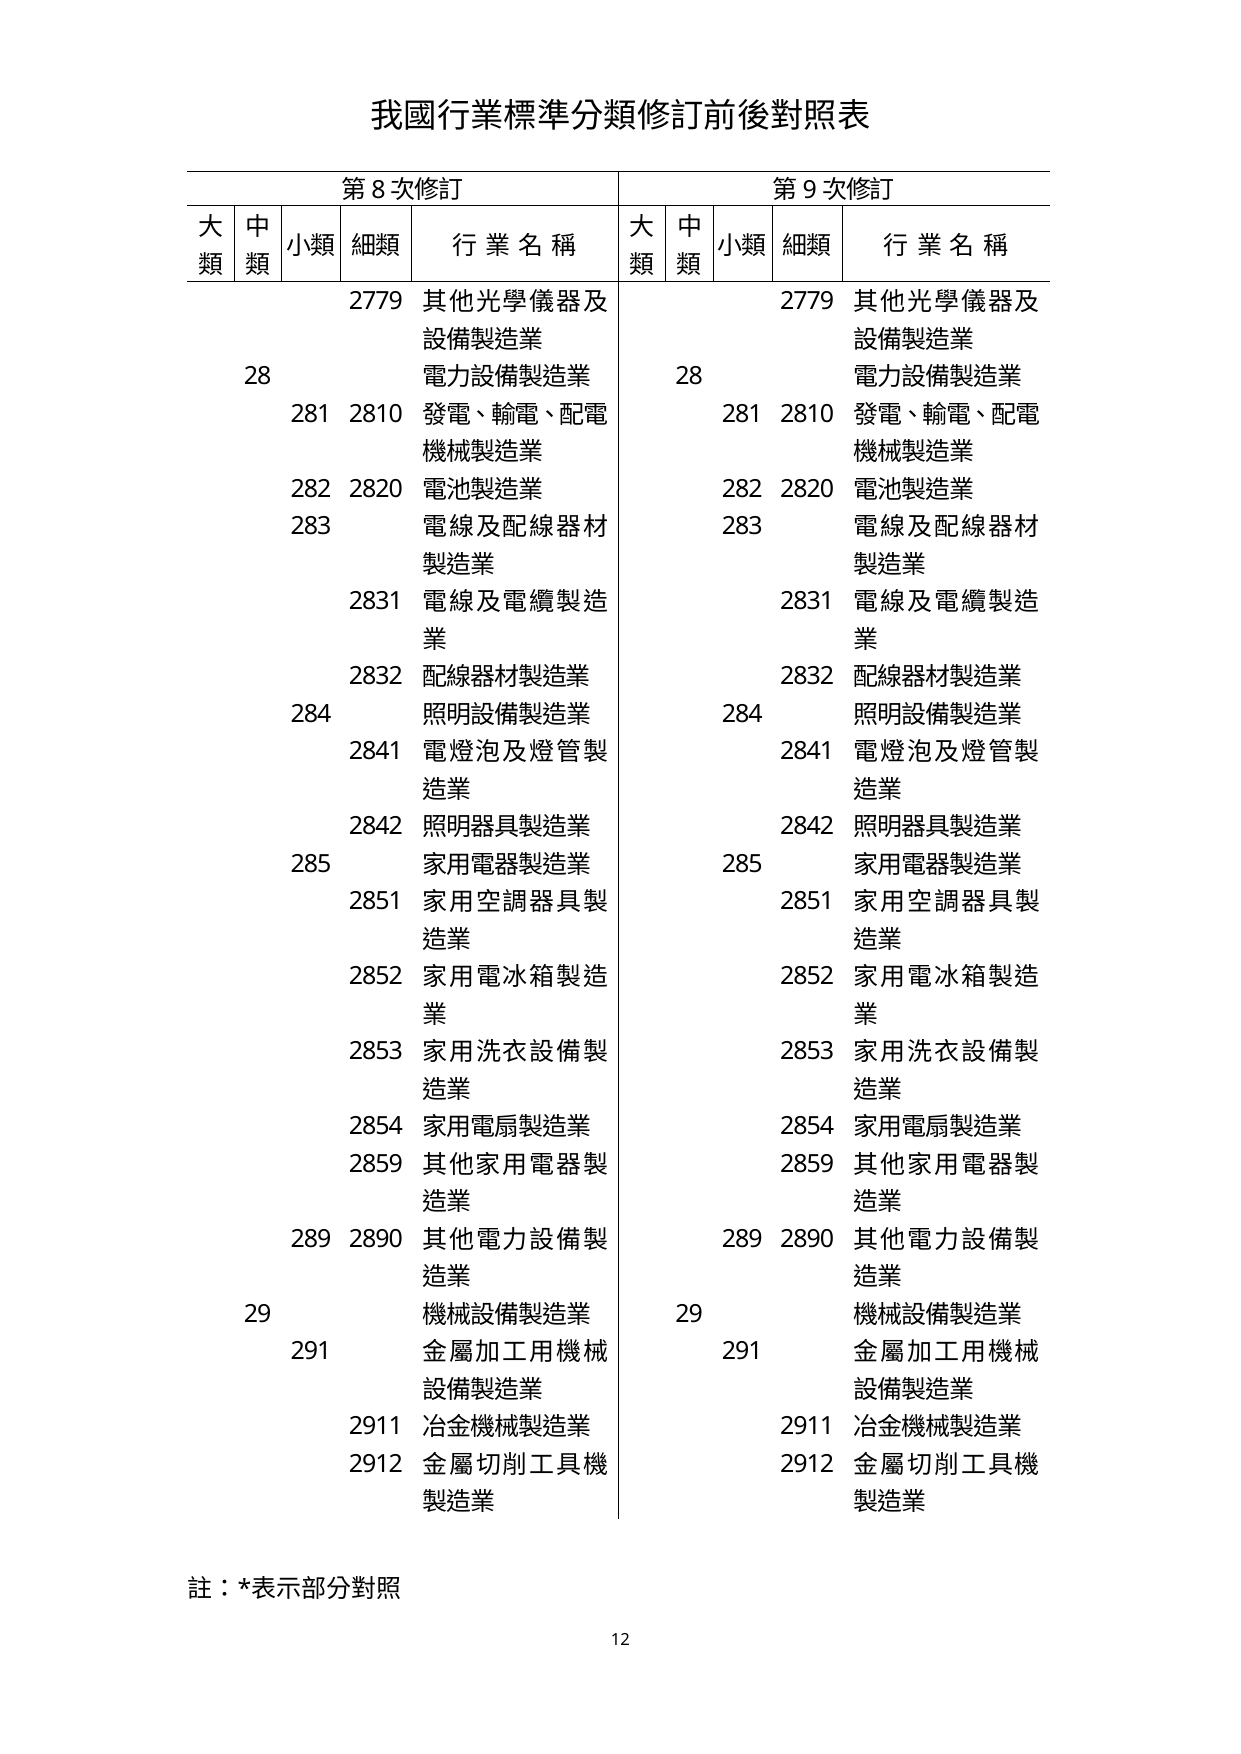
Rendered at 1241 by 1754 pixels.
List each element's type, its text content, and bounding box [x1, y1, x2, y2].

table_cell [282, 1444, 341, 1519]
table_cell 金屬加工用機械設備製造業 [412, 1331, 618, 1406]
table_cell 電池製造業 [843, 469, 1050, 506]
table_cell [666, 282, 713, 356]
table_cell 其他光學儀器及設備製造業 [843, 282, 1050, 356]
table_cell 小類 [714, 206, 772, 281]
table_cell [234, 694, 282, 731]
table_cell [187, 1219, 234, 1294]
table_cell 2851 [772, 881, 843, 956]
table_cell 2810 [341, 394, 412, 469]
table_cell 2831 [341, 581, 412, 656]
table_cell 中類 [666, 206, 713, 281]
table_cell 2890 [341, 1219, 412, 1294]
table_cell 電線及配線器材製造業 [412, 506, 618, 581]
table_cell [713, 1031, 772, 1106]
table_cell [187, 282, 234, 356]
table_cell [234, 1031, 282, 1106]
table_cell 電線及配線器材製造業 [843, 506, 1050, 581]
table_cell 2859 [772, 1144, 843, 1219]
table_cell 2831 [772, 581, 843, 656]
table_cell [341, 844, 412, 881]
table_cell [713, 1294, 772, 1331]
table_cell 2841 [341, 731, 412, 806]
table_cell [772, 844, 843, 881]
table_cell [619, 1106, 666, 1144]
table_cell [619, 1294, 666, 1331]
table_cell [282, 1031, 341, 1106]
table_cell 配線器材製造業 [843, 656, 1050, 694]
table_cell 家用電扇製造業 [843, 1106, 1050, 1144]
table_cell 2832 [341, 656, 412, 694]
table_cell [713, 581, 772, 656]
table_cell [234, 731, 282, 806]
table_cell [282, 282, 341, 356]
table_cell 機械設備製造業 [843, 1294, 1050, 1331]
table_cell [713, 1106, 772, 1144]
table_cell [234, 1406, 282, 1444]
table_cell [282, 731, 341, 806]
table_cell [187, 956, 234, 1031]
table_cell 大類 [187, 206, 234, 281]
table_cell 家用電冰箱製造業 [412, 956, 618, 1031]
table_cell [666, 656, 713, 694]
table_cell [619, 1144, 666, 1219]
table_cell 其他家用電器製造業 [843, 1144, 1050, 1219]
table_cell 2853 [341, 1031, 412, 1106]
table_cell [187, 1331, 234, 1406]
table_cell [187, 469, 234, 506]
table_cell [666, 506, 713, 581]
table_cell [713, 881, 772, 956]
table_cell [234, 1144, 282, 1219]
table_cell 其他光學儀器及設備製造業 [412, 282, 618, 356]
table_cell 2779 [772, 282, 843, 356]
table_cell 283 [713, 506, 772, 581]
table_cell 中類 [235, 206, 281, 281]
table_cell 2852 [341, 956, 412, 1031]
table_cell 282 [282, 469, 341, 506]
table_cell [282, 356, 341, 394]
table_cell 冶金機械製造業 [843, 1406, 1050, 1444]
table_cell [187, 806, 234, 844]
table_cell 2842 [772, 806, 843, 844]
table_cell 29 [666, 1294, 713, 1331]
table_cell [187, 694, 234, 731]
table_cell 289 [282, 1219, 341, 1294]
table_cell [619, 1219, 666, 1294]
table_cell 家用電冰箱製造業 [843, 956, 1050, 1031]
table_cell 其他家用電器製造業 [412, 1144, 618, 1219]
table_cell [282, 1144, 341, 1219]
table_cell [713, 282, 772, 356]
table_cell 2859 [341, 1144, 412, 1219]
table_cell [713, 1444, 772, 1519]
table_cell 2779 [341, 282, 412, 356]
table_cell [772, 356, 843, 394]
table_cell 冶金機械製造業 [412, 1406, 618, 1444]
table_cell [666, 1331, 713, 1406]
table_cell [187, 394, 234, 469]
table_cell [187, 1294, 234, 1331]
table_cell 照明設備製造業 [412, 694, 618, 731]
table_cell 家用空調器具製造業 [412, 881, 618, 956]
table_cell 2854 [341, 1106, 412, 1144]
table_cell [234, 282, 282, 356]
table_cell 28 [666, 356, 713, 394]
table_cell 289 [713, 1219, 772, 1294]
table_cell [619, 1031, 666, 1106]
table_cell [713, 731, 772, 806]
table_cell 2820 [772, 469, 843, 506]
table_cell [187, 1106, 234, 1144]
table_cell 2854 [772, 1106, 843, 1144]
table_cell [619, 881, 666, 956]
table_cell 電線及電纜製造業 [412, 581, 618, 656]
table_cell [666, 1444, 713, 1519]
table_cell [187, 1444, 234, 1519]
table_cell 2911 [772, 1406, 843, 1444]
table_cell 電線及電纜製造業 [843, 581, 1050, 656]
table_cell [619, 656, 666, 694]
table_cell 金屬切削工具機製造業 [412, 1444, 618, 1519]
table_cell [666, 694, 713, 731]
table_cell 機械設備製造業 [412, 1294, 618, 1331]
table_cell [713, 356, 772, 394]
table_cell 電力設備製造業 [412, 356, 618, 394]
table_cell 電燈泡及燈管製造業 [412, 731, 618, 806]
table_cell [713, 1406, 772, 1444]
table_cell [666, 806, 713, 844]
table_cell [234, 394, 282, 469]
table_cell [666, 394, 713, 469]
table_cell [187, 731, 234, 806]
table_cell 2841 [772, 731, 843, 806]
table_cell [234, 806, 282, 844]
table_cell 2820 [341, 469, 412, 506]
table_cell 大類 [619, 206, 665, 281]
table_cell 282 [713, 469, 772, 506]
table_cell 照明設備製造業 [843, 694, 1050, 731]
table_cell [187, 581, 234, 656]
table_cell 2911 [341, 1406, 412, 1444]
table_cell 家用空調器具製造業 [843, 881, 1050, 956]
table_cell [282, 1406, 341, 1444]
table_cell 2832 [772, 656, 843, 694]
table_cell [234, 656, 282, 694]
table_cell 2851 [341, 881, 412, 956]
table_cell 291 [282, 1331, 341, 1406]
table_cell [282, 1106, 341, 1144]
table_cell 283 [282, 506, 341, 581]
table_cell [666, 1106, 713, 1144]
table_header 第8次修訂 [187, 172, 618, 205]
table_cell 細類 [341, 206, 411, 281]
table_cell 家用電扇製造業 [412, 1106, 618, 1144]
table_cell 照明器具製造業 [843, 806, 1050, 844]
table_cell [282, 1294, 341, 1331]
table_cell 行 業 名 稱 [843, 206, 1050, 281]
table_cell 281 [713, 394, 772, 469]
table_cell 284 [282, 694, 341, 731]
table_cell [341, 694, 412, 731]
table_cell [187, 844, 234, 881]
table_cell [187, 356, 234, 394]
table_cell 細類 [773, 206, 842, 281]
table_cell 2890 [772, 1219, 843, 1294]
table_cell 其他電力設備製造業 [843, 1219, 1050, 1294]
table_cell 28 [234, 356, 282, 394]
table_cell 家用洗衣設備製造業 [412, 1031, 618, 1106]
table_cell 284 [713, 694, 772, 731]
table_cell [282, 881, 341, 956]
table_cell [619, 394, 666, 469]
table_header 第9次修訂 [619, 172, 1050, 205]
table_cell [713, 956, 772, 1031]
table_cell 發電、輸電、配電機械製造業 [412, 394, 618, 469]
table_cell [187, 1144, 234, 1219]
table_cell 2842 [341, 806, 412, 844]
table_cell 家用電器製造業 [412, 844, 618, 881]
table_cell [713, 656, 772, 694]
table_cell [619, 806, 666, 844]
table_cell [619, 581, 666, 656]
table_cell 電池製造業 [412, 469, 618, 506]
table_cell [619, 956, 666, 1031]
table_cell 281 [282, 394, 341, 469]
table_cell [772, 506, 843, 581]
table_cell [666, 1144, 713, 1219]
table_cell [666, 844, 713, 881]
table_cell [619, 1444, 666, 1519]
table_cell [187, 881, 234, 956]
table_cell [772, 1294, 843, 1331]
table_cell [234, 844, 282, 881]
table_cell 2912 [341, 1444, 412, 1519]
table_cell [341, 1331, 412, 1406]
table_cell 285 [282, 844, 341, 881]
table_cell [619, 356, 666, 394]
table_cell [187, 656, 234, 694]
table_cell [619, 282, 666, 356]
table_cell [666, 1406, 713, 1444]
table_cell [619, 1406, 666, 1444]
table_cell 291 [713, 1331, 772, 1406]
table_cell [666, 881, 713, 956]
table_cell [234, 506, 282, 581]
table_cell [772, 1331, 843, 1406]
table_cell [666, 581, 713, 656]
table_cell [341, 356, 412, 394]
table_cell 小類 [282, 206, 340, 281]
table_cell [619, 844, 666, 881]
table_cell [282, 656, 341, 694]
table_cell [713, 806, 772, 844]
table_cell 29 [234, 1294, 282, 1331]
table_cell 金屬加工用機械設備製造業 [843, 1331, 1050, 1406]
table_cell [282, 956, 341, 1031]
table_cell [234, 1106, 282, 1144]
table_cell 2810 [772, 394, 843, 469]
table_cell [666, 956, 713, 1031]
table_cell 2853 [772, 1031, 843, 1106]
table_cell [341, 506, 412, 581]
table_cell [666, 731, 713, 806]
table_cell [619, 469, 666, 506]
table_cell 發電、輸電、配電機械製造業 [843, 394, 1050, 469]
table_cell 其他電力設備製造業 [412, 1219, 618, 1294]
table_cell 配線器材製造業 [412, 656, 618, 694]
table_cell 家用電器製造業 [843, 844, 1050, 881]
table_cell [666, 469, 713, 506]
table_cell 電力設備製造業 [843, 356, 1050, 394]
table_cell 電燈泡及燈管製造業 [843, 731, 1050, 806]
table_cell [234, 881, 282, 956]
table_cell [187, 1031, 234, 1106]
table_cell 2852 [772, 956, 843, 1031]
table_cell 2912 [772, 1444, 843, 1519]
table_cell [234, 1219, 282, 1294]
table_cell [619, 1331, 666, 1406]
table_cell [234, 1444, 282, 1519]
table_cell [619, 694, 666, 731]
table_cell [282, 806, 341, 844]
table_cell [234, 469, 282, 506]
table_cell [234, 1331, 282, 1406]
table_cell 行 業 名 稱 [412, 206, 618, 281]
table_cell [187, 506, 234, 581]
table_cell [234, 581, 282, 656]
table_cell 照明器具製造業 [412, 806, 618, 844]
table_cell [619, 506, 666, 581]
table_cell [187, 1406, 234, 1444]
table_cell [666, 1219, 713, 1294]
table_cell 285 [713, 844, 772, 881]
table_cell [341, 1294, 412, 1331]
table_cell 金屬切削工具機製造業 [843, 1444, 1050, 1519]
table_cell [666, 1031, 713, 1106]
table_cell [713, 1144, 772, 1219]
table_cell [619, 731, 666, 806]
table_cell [282, 581, 341, 656]
table_cell [772, 694, 843, 731]
table_cell 家用洗衣設備製造業 [843, 1031, 1050, 1106]
table_cell [234, 956, 282, 1031]
